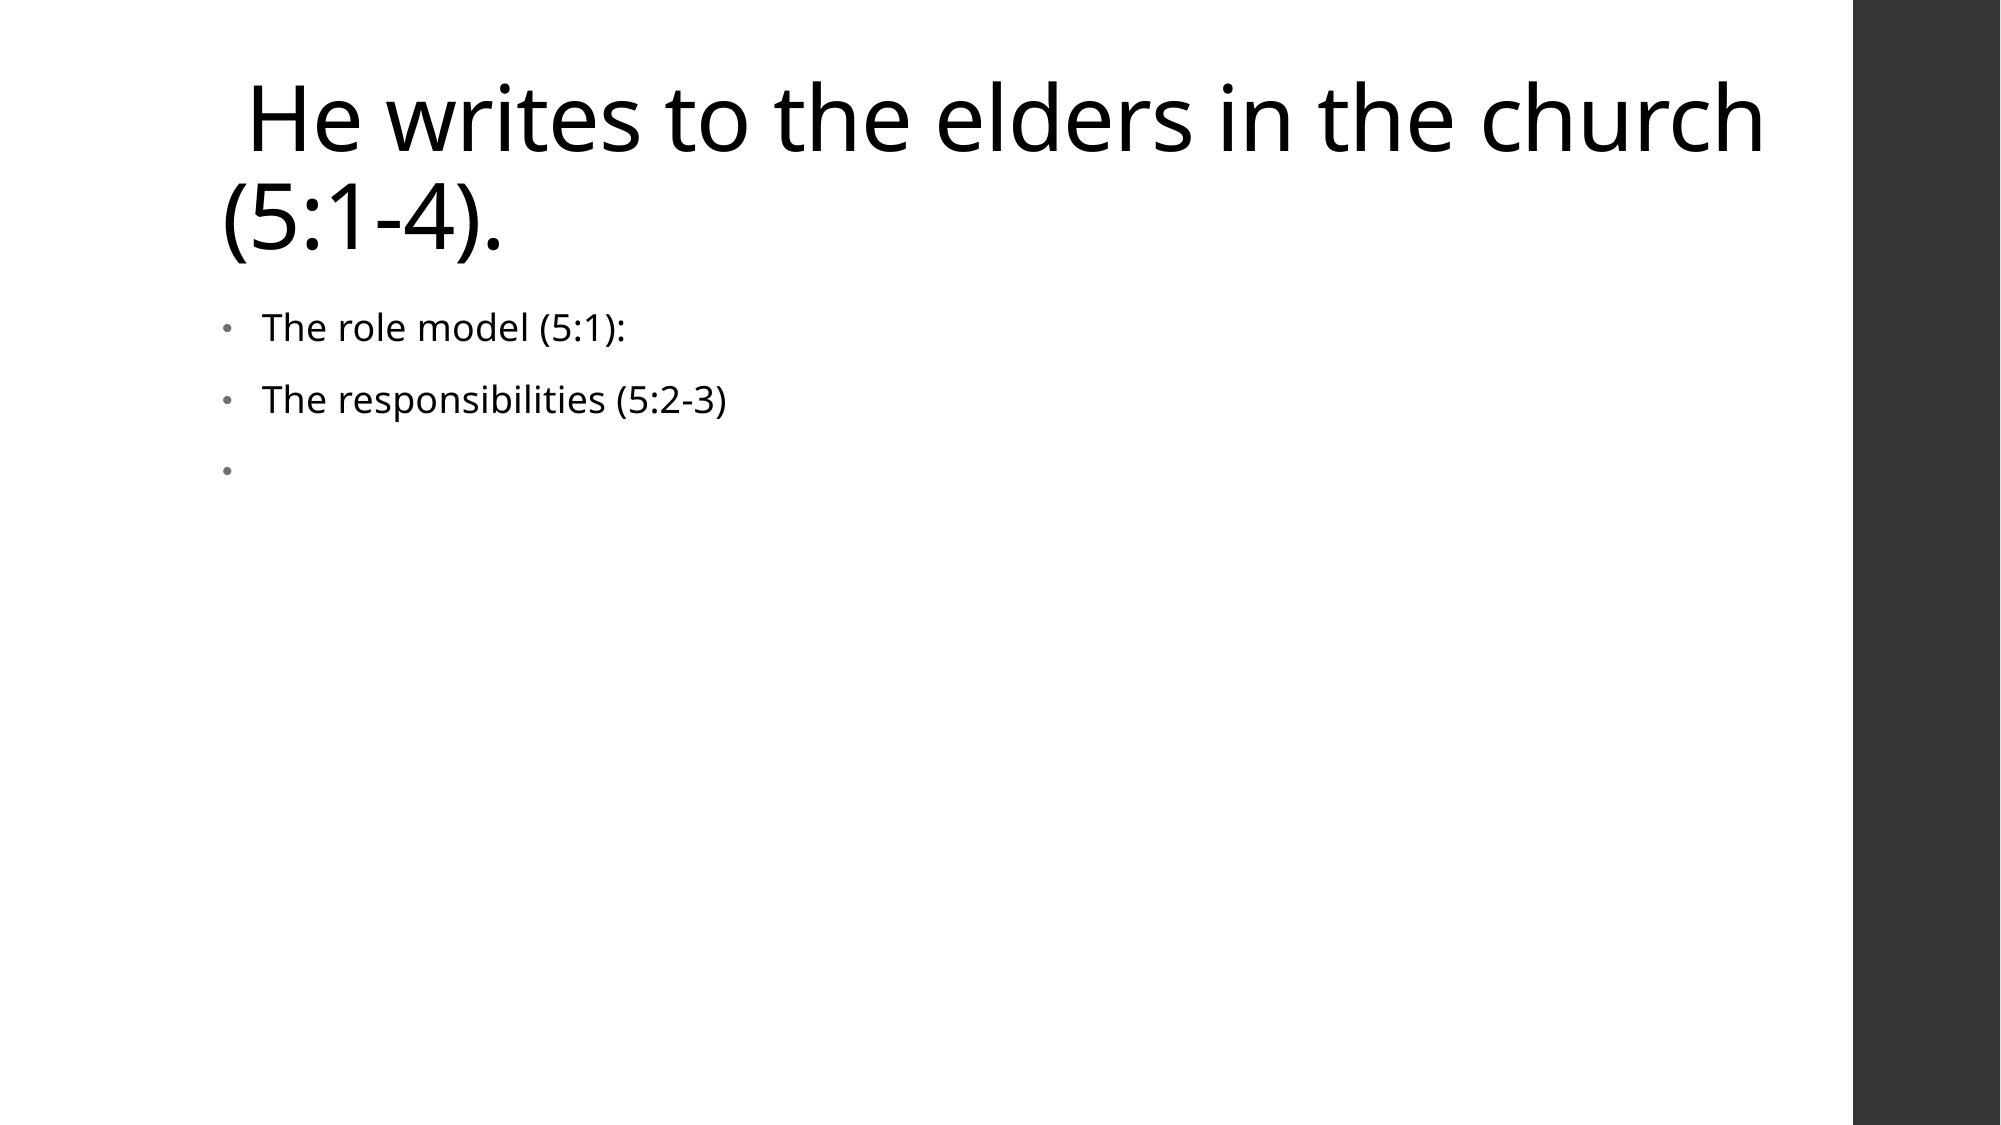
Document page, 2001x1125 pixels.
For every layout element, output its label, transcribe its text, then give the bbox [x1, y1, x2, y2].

list The role model (5:1): The responsibilities (5:2-3) [206, 299, 1617, 1014]
title He writes to the elders in the church (5:1-4). [206, 60, 1797, 278]
